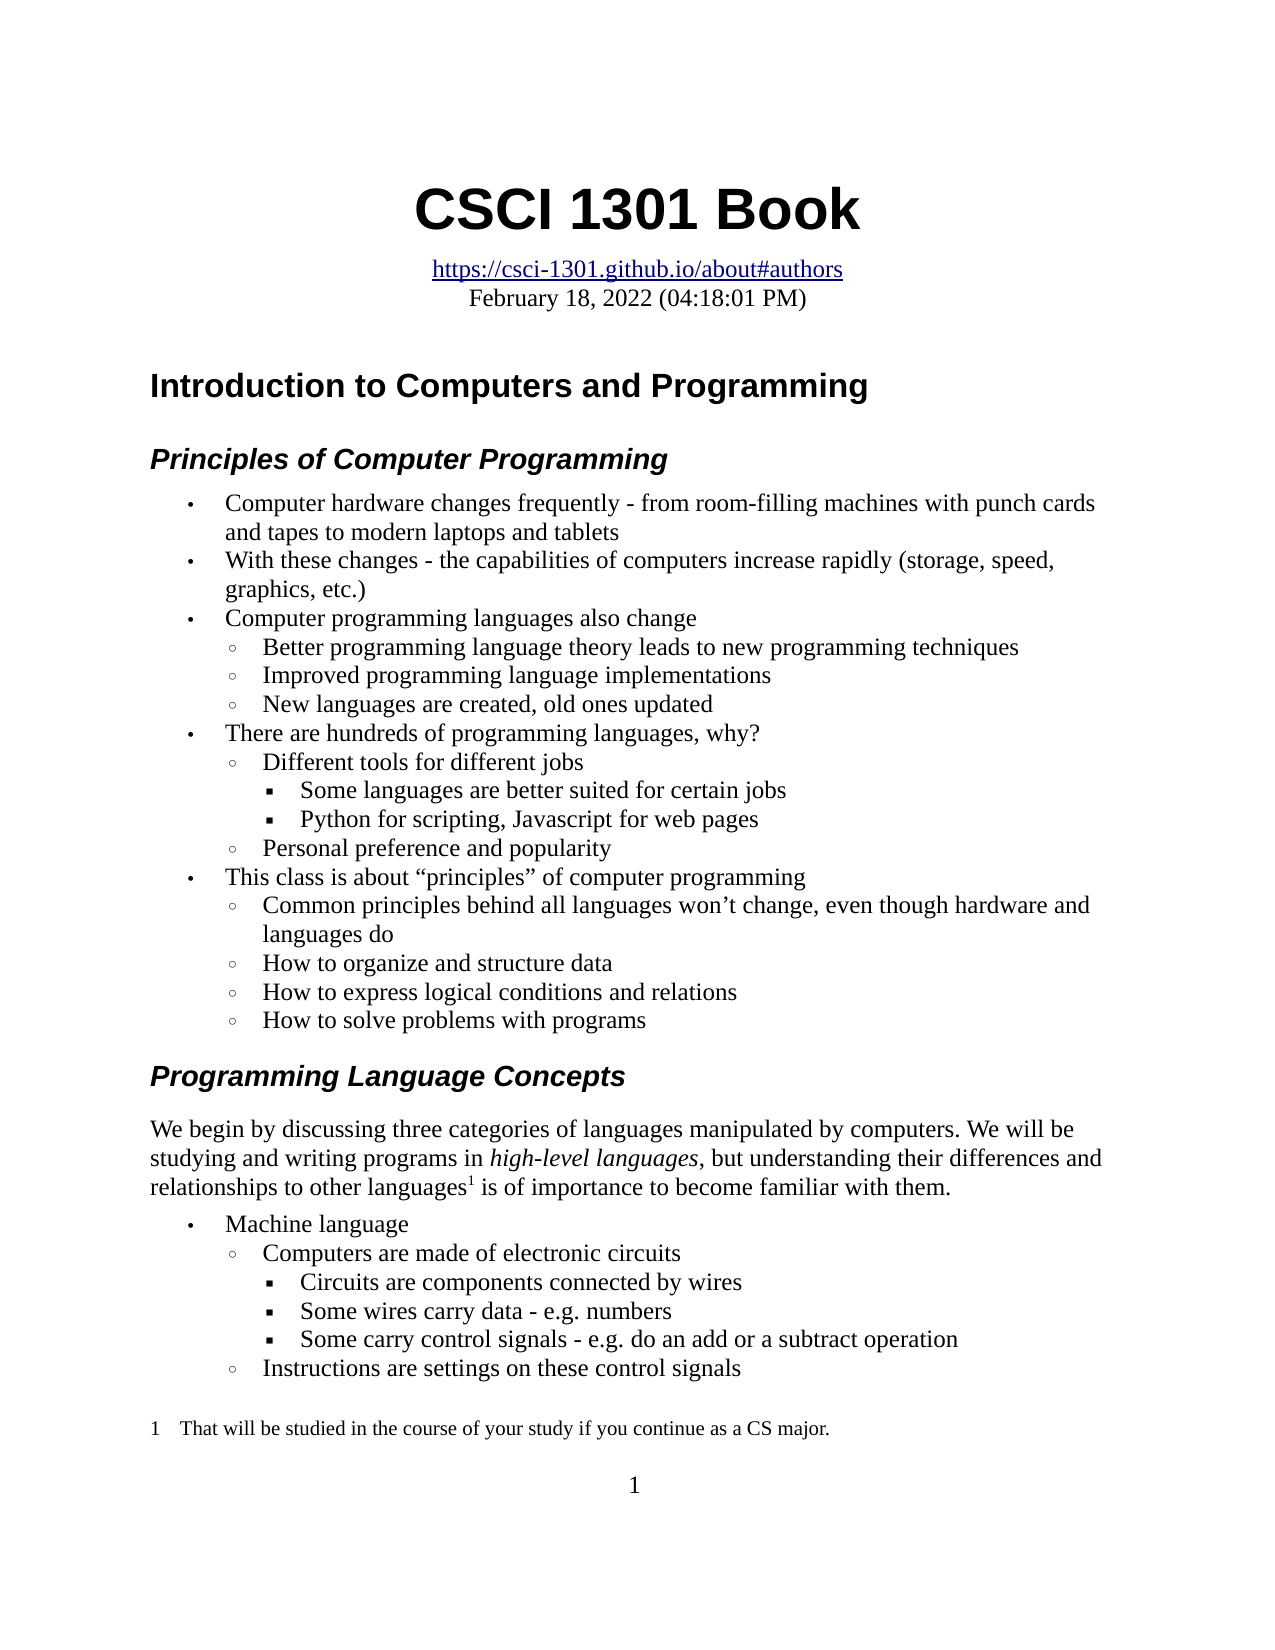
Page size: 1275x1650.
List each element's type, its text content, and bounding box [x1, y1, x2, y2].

list Common principles behind all languages won’t change, even though hardware and languages do [225, 891, 1125, 948]
list Some languages are better suited for certain jobs [262, 776, 1125, 804]
list Machine language [187, 1209, 1125, 1238]
list Improved programming language implementations [225, 661, 1125, 689]
text That will be studied in the course of your study if you continue as a CS major. [150, 1416, 1125, 1440]
list New languages are created, old ones updated [225, 689, 1125, 718]
subtitle Principles of Computer Programming [150, 442, 1125, 476]
list Better programming language theory leads to new programming techniques [225, 632, 1125, 661]
list Personal preference and popularity [225, 833, 1125, 862]
list How to express logical conditions and relations [225, 977, 1125, 1006]
text We begin by discussing three categories of languages manipulated by computers. We will be studying and writing programs in high-level languages, but understanding their differences and relationships to other languages is of importance to become familiar with them. [150, 1114, 1125, 1201]
list Some carry control signals - e.g. do an add or a subtract operation [262, 1324, 1125, 1353]
list Computer programming languages also change [187, 603, 1125, 632]
text https://csci-1301.github.io/about#authors [150, 254, 1125, 283]
list There are hundreds of programming languages, why? [187, 718, 1125, 747]
list How to organize and structure data [225, 948, 1125, 977]
list Computer hardware changes frequently - from room-filling machines with punch cards and tapes to modern laptops and tablets [187, 488, 1125, 546]
list Circuits are components connected by wires [262, 1267, 1125, 1296]
text February 18, 2022 (04:18:01 PM) [150, 283, 1125, 312]
list With these changes - the capabilities of computers increase rapidly (storage, speed, graphics, etc.) [187, 546, 1125, 603]
list Computers are made of electronic circuits [225, 1238, 1125, 1267]
subtitle Introduction to Computers and Programming [150, 366, 1125, 404]
list This class is about “principles” of computer programming [187, 862, 1125, 891]
list Instructions are settings on these control signals [225, 1353, 1125, 1382]
list Different tools for different jobs [225, 747, 1125, 776]
list How to solve problems with programs [225, 1006, 1125, 1034]
list Python for scripting, Javascript for web pages [262, 804, 1125, 833]
title CSCI 1301 Book [150, 175, 1125, 242]
subtitle Programming Language Concepts [150, 1059, 1125, 1093]
list Some wires carry data - e.g. numbers [262, 1296, 1125, 1324]
